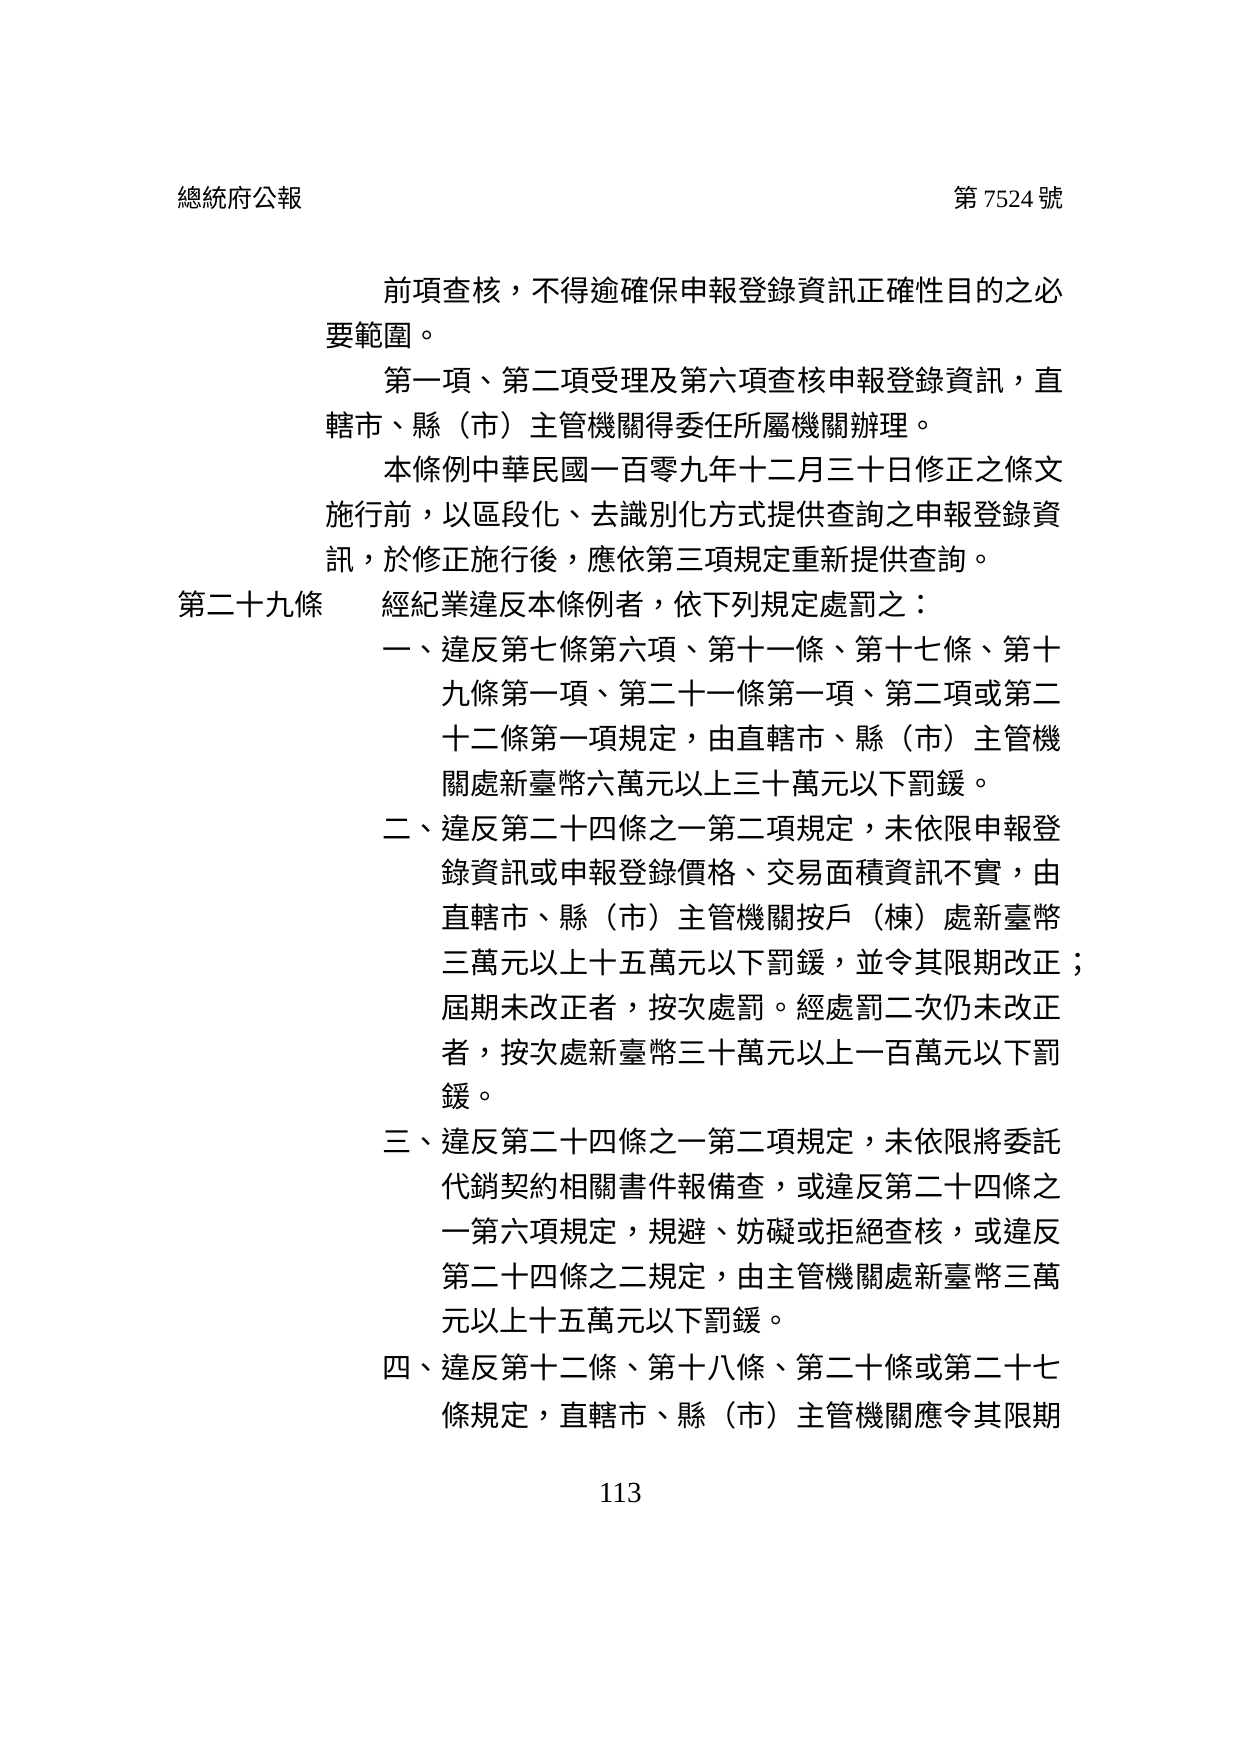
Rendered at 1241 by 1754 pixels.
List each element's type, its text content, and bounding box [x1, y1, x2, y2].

text 二、 違反第二十四條之一第二項規定，未依限申報登錄資訊或申報登錄價格、交易面積資訊不實，由直轄市、縣（市）主管機關按戶（棟）處新臺幣三萬元以上十五萬元以下罰鍰，並令其限期改正；屆期未改正者，按次處罰。經處罰二次仍未改正者，按次處新臺幣三十萬元以上一百萬元以下罰鍰。 [382, 803, 1063, 1117]
text 四、 違反第十二條、第十八條、第二十條或第二十七條規定，直轄市、縣（市）主管機關應令其限期 [382, 1341, 1063, 1436]
text 一、 違反第七條第六項、第十一條、第十七條、第十九條第一項、第二十一條第一項、第二項或第二十二條第一項規定，由直轄市、縣（市）主管機關處新臺幣六萬元以上三十萬元以下罰鍰。 [382, 624, 1063, 803]
text 第一項、第二項受理及第六項查核申報登錄資訊，直轄市、縣（市）主管機關得委任所屬機關辦理。 [325, 355, 1063, 445]
text 第二十九條 經紀業違反本條例者，依下列規定處罰之： [177, 579, 1063, 624]
text 前項查核，不得逾確保申報登錄資訊正確性目的之必要範圍。 [325, 266, 1063, 355]
text 本條例中華民國一百零九年十二月三十日修正之條文施行前，以區段化、去識別化方式提供查詢之申報登錄資訊，於修正施行後，應依第三項規定重新提供查詢。 [325, 445, 1063, 579]
text 三、 違反第二十四條之一第二項規定，未依限將委託代銷契約相關書件報備查，或違反第二十四條之一第六項規定，規避、妨礙或拒絕查核，或違反第二十四條之二規定，由主管機關處新臺幣三萬元以上十五萬元以下罰鍰。 [382, 1117, 1063, 1341]
